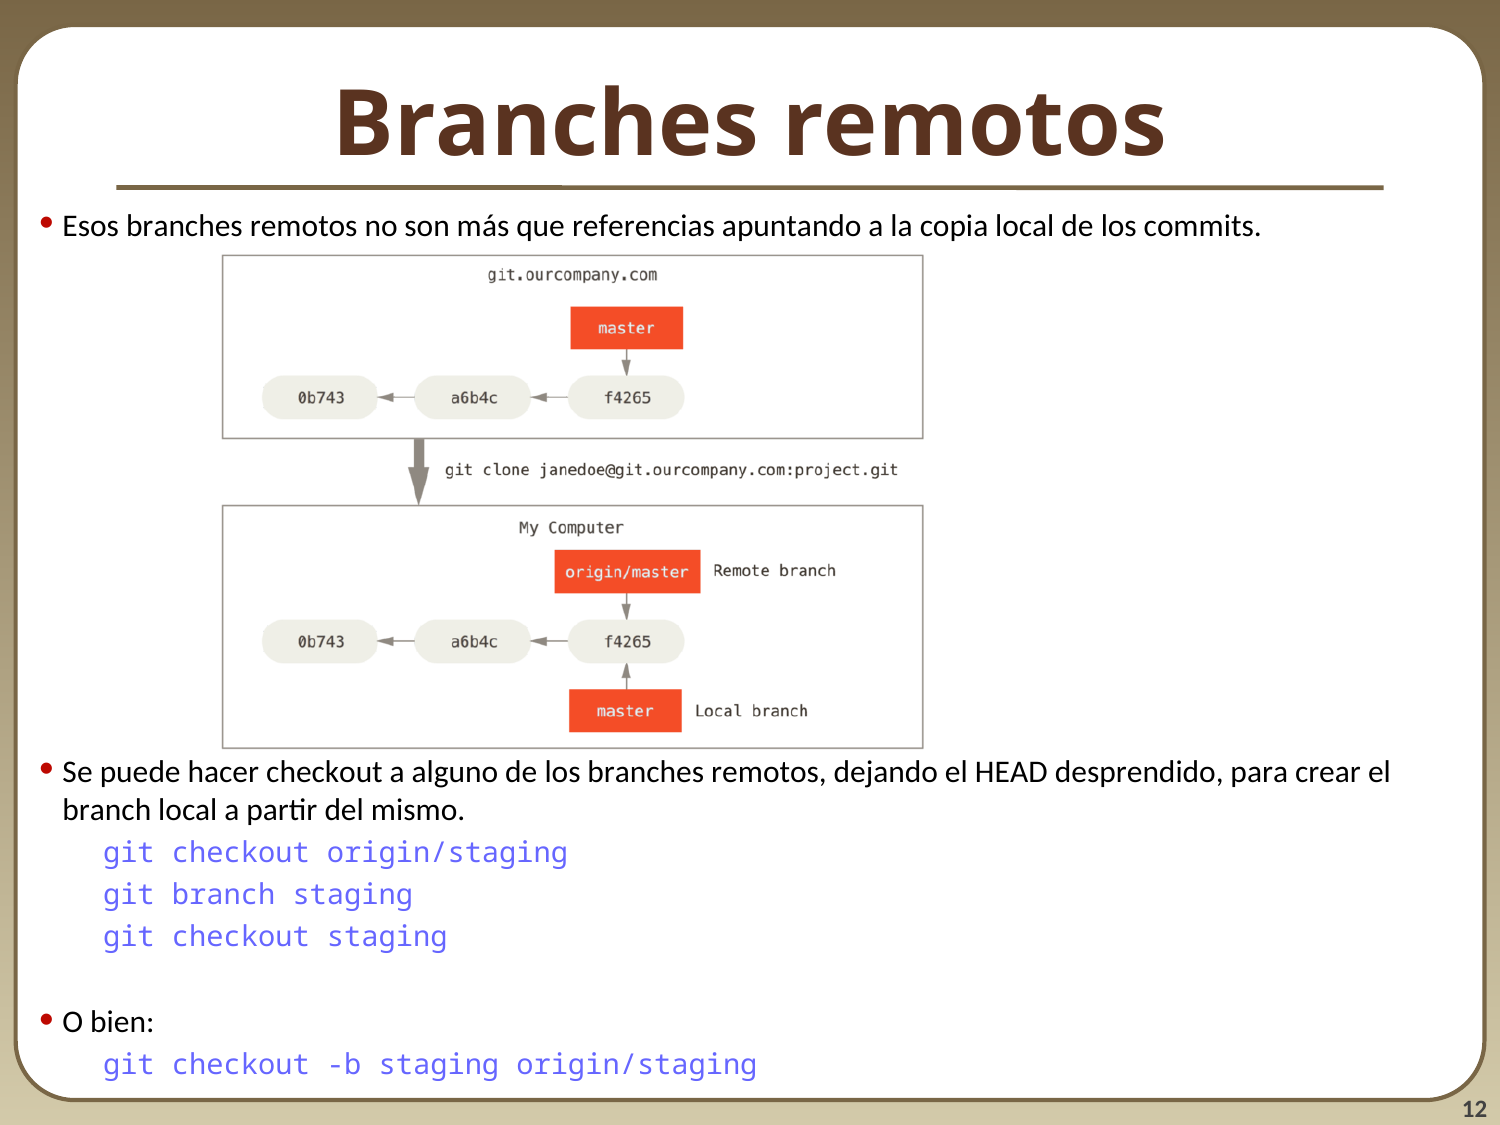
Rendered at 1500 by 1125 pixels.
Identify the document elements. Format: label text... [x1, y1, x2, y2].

picture [201, 231, 942, 766]
title Branches remotos [0, 24, 1500, 179]
list Esos branches remotos no son más que referencias apuntando a la copia local de los commits. Se puede hacer checkout a alguno de los branches remotos, dejando el HEAD desprendido, para crear el branch local a partir del mismo. git checkout origin/staging git branch staging git checkout staging O bien: git checkout -b staging origin/staging [0, 179, 1500, 1096]
